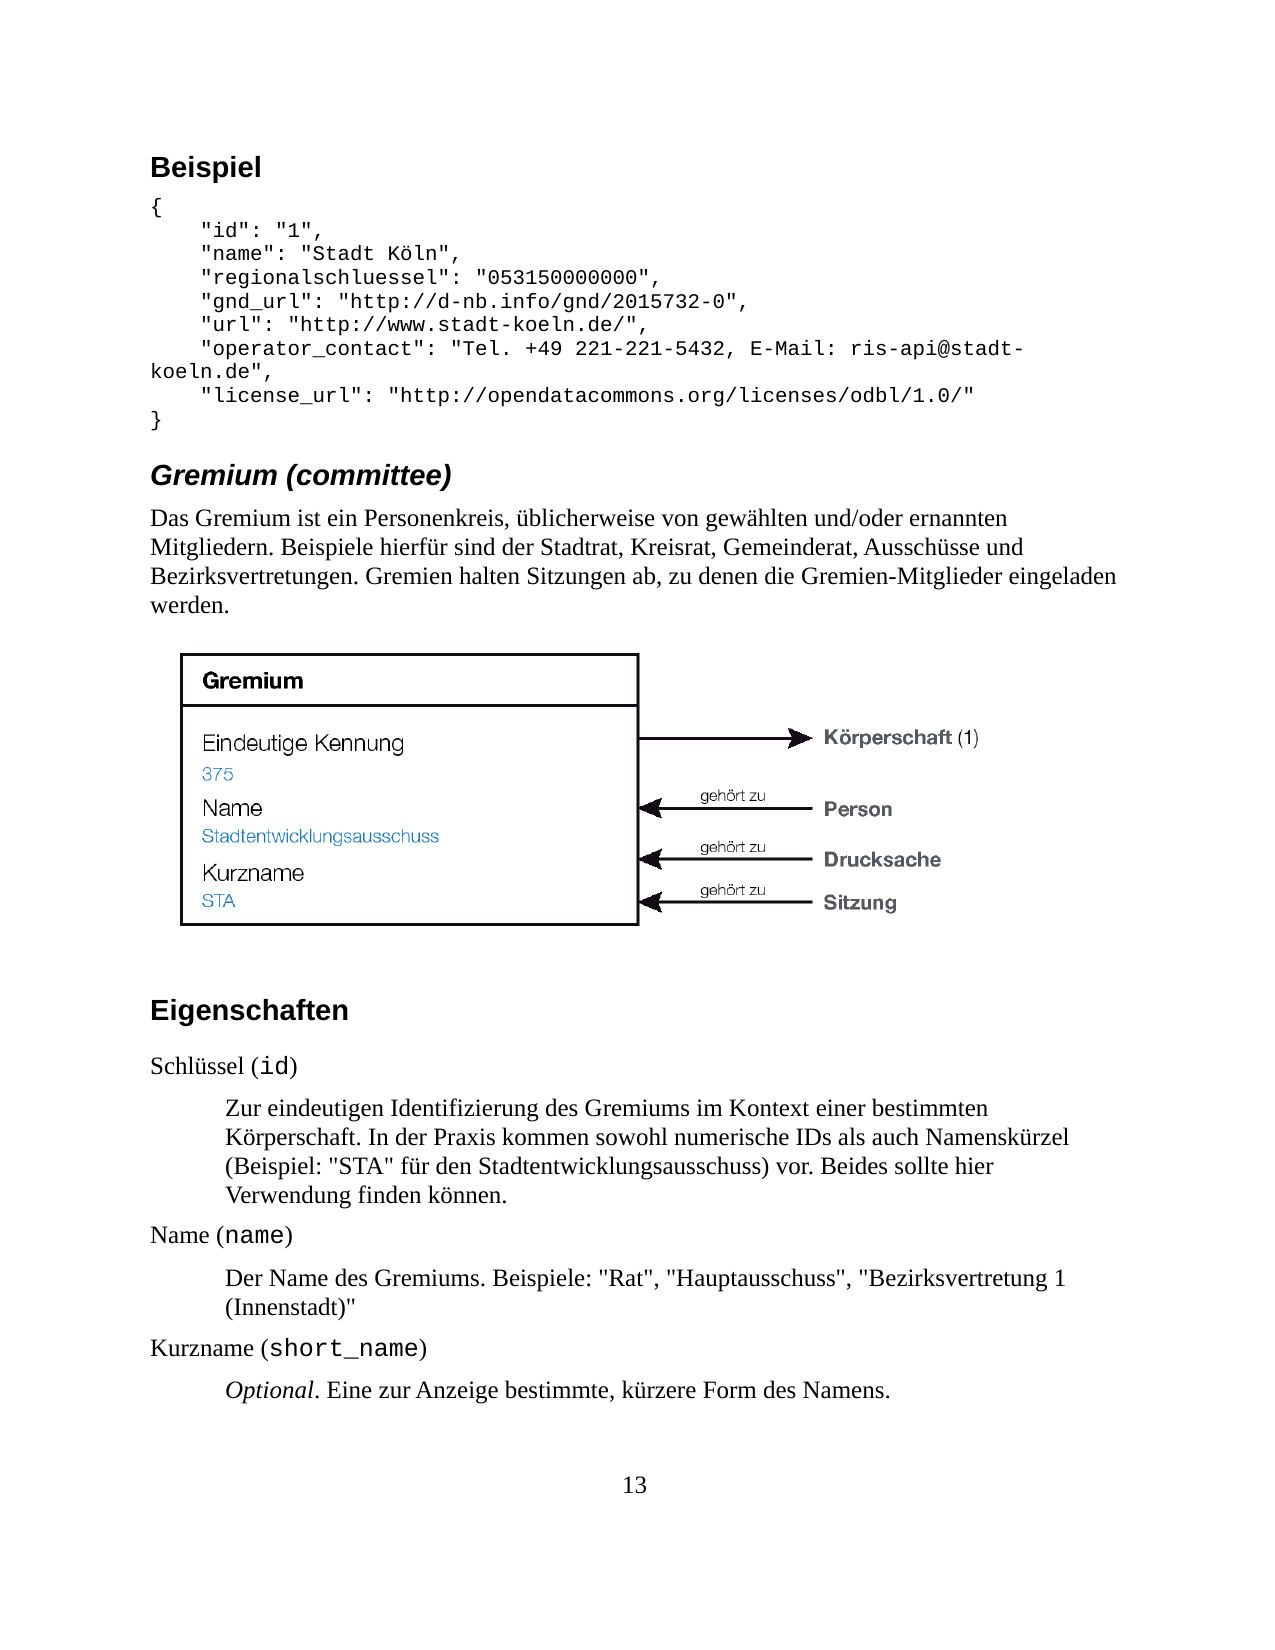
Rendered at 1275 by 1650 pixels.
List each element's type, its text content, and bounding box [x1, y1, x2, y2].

text Der Name des Gremiums. Beispiele: "Rat", "Hauptausschuss", "Bezirksvertretung 1 (Innenstadt)" [225, 1263, 1125, 1321]
text Das Gremium ist ein Personenkreis, üblicherweise von gewählten und/oder ernannten Mitgliedern. Beispiele hierfür sind der Stadtrat, Kreisrat, Gemeinderat, Ausschüsse und Bezirksvertretungen. Gremien halten Sitzungen ab, zu denen die Gremien-Mitglieder eingeladen werden. [150, 503, 1125, 618]
text "license_url": "http://opendatacommons.org/licenses/odbl/1.0/" [150, 385, 1125, 409]
text "name": "Stadt Köln", [150, 243, 1125, 267]
text Optional. Eine zur Anzeige bestimmte, kürzere Form des Namens. [225, 1376, 1125, 1404]
subtitle Gremium (committee) [150, 457, 1125, 491]
subtitle Eigenschaften [150, 993, 1125, 1026]
text "id": "1", [150, 220, 1125, 243]
text Zur eindeutigen Identifizierung des Gremiums im Kontext einer bestimmten Körperschaft. In der Praxis kommen sowohl numerische IDs als auch Namenskürzel (Beispiel: "STA" für den Stadtentwicklungsausschuss) vor. Beides sollte hier Verwendung finden können. [225, 1093, 1125, 1208]
text Schlüssel (id) [150, 1051, 1125, 1082]
text "url": "http://www.stadt-koeln.de/", [150, 314, 1125, 338]
text } [150, 409, 1125, 432]
subtitle Beispiel [150, 150, 1125, 183]
text { [150, 196, 1125, 220]
text "regionalschluessel": "053150000000", [150, 267, 1125, 291]
text "gnd_url": "http://d-nb.info/gnd/2015732-0", [150, 291, 1125, 314]
picture [150, 627, 992, 959]
text Kurzname (short_name) [150, 1333, 1125, 1364]
text "operator_contact": "Tel. +49 221-221-5432, E-Mail: ris-api@stadt-koeln.de", [150, 338, 1125, 385]
text Name (name) [150, 1221, 1125, 1251]
